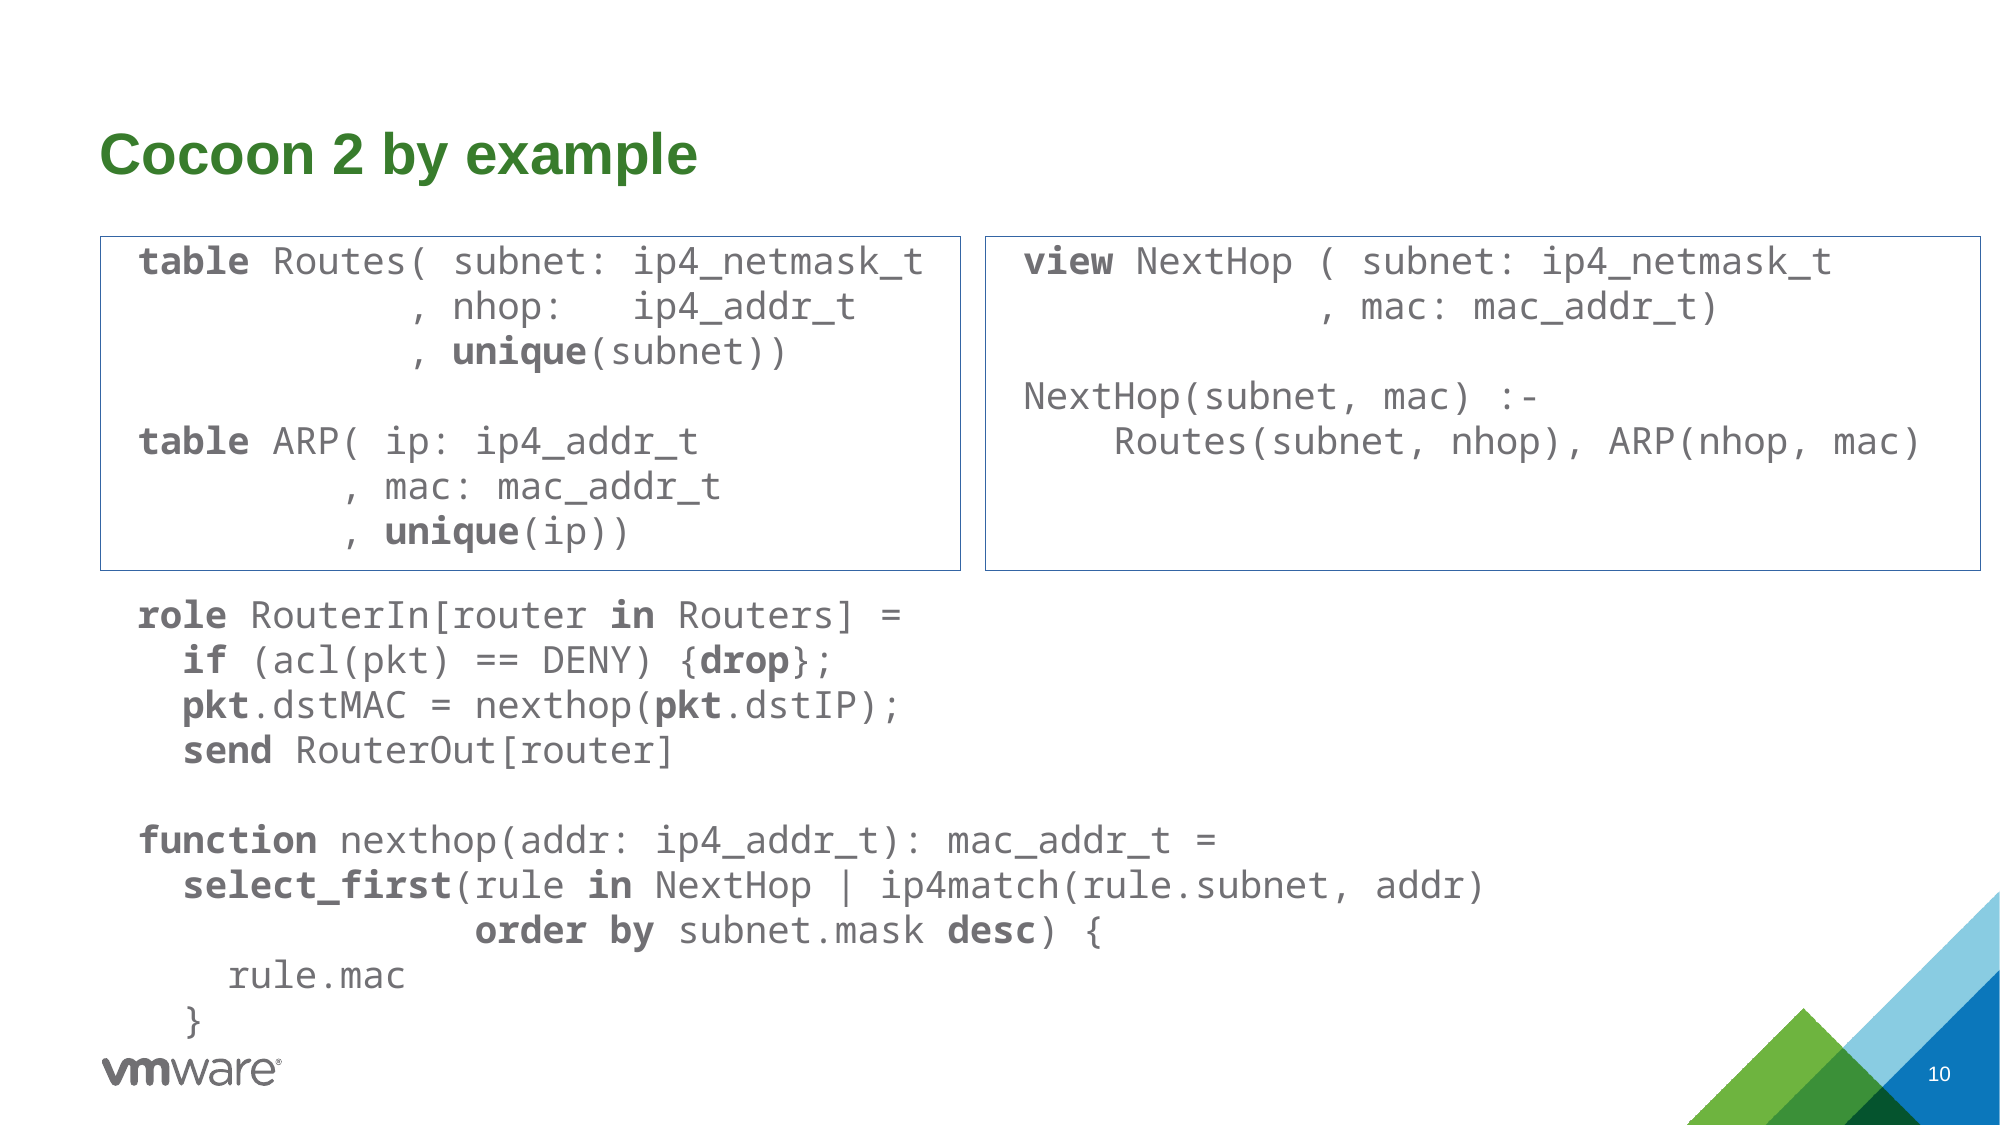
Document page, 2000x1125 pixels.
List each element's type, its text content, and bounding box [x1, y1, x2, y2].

list view NextHop ( subnet: ip4_netmask_t , mac: mac_addr_t) NextHop(subnet, mac) :- Routes(subnet, nhop), ARP(nhop, mac) [985, 236, 1981, 571]
list table Routes( subnet: ip4_netmask_t , nhop: ip4_addr_t , unique(subnet)) table ARP( ip: ip4_addr_t , mac: mac_addr_t , unique(ip)) [100, 236, 961, 571]
list role RouterIn[router in Routers] = if (acl(pkt) == DENY) {drop}; pkt.dstMAC = nexthop(pkt.dstIP); send RouterOut[router] function nexthop(addr: ip4_addr_t): mac_addr_t = select_first(rule in NextHop | ip4match(rule.subnet, addr) order by subnet.mask desc) { rule.mac } [99, 591, 1951, 1074]
slide_number [1902, 1060, 1977, 1085]
title Cocoon 2 by example [99, 54, 1900, 188]
picture [1674, 887, 2000, 1125]
